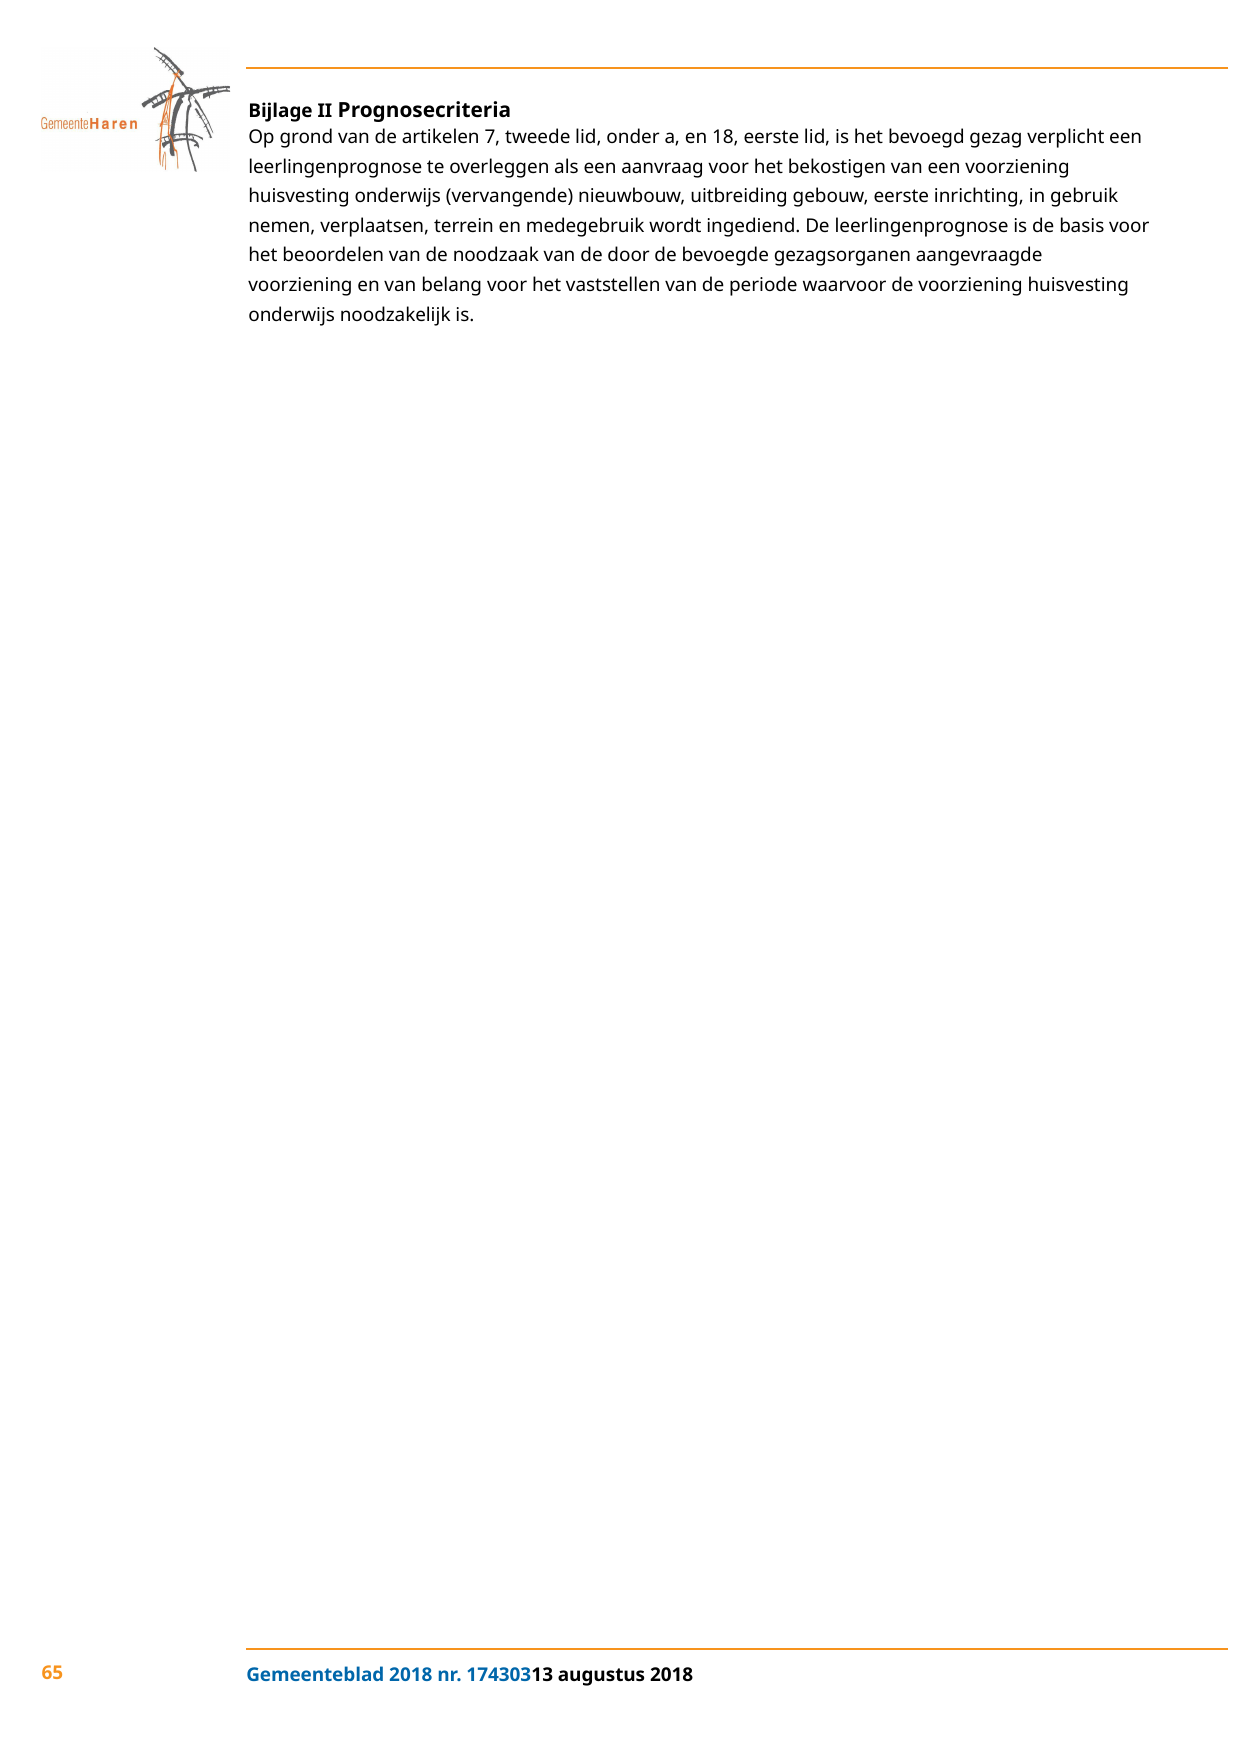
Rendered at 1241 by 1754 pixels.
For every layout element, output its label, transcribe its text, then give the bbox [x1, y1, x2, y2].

text Bijlage II Prognosecriteria [248, 95, 1152, 123]
picture [41, 47, 231, 172]
text Op grond van de artikelen 7, tweede lid, onder a, en 18, eerste lid, is het bevoegd gezag verplicht een leerlingenprognose te overleggen als een aanvraag voor het bekostigen van een voorziening huisvesting onderwijs (vervangende) nieuwbouw, uitbreiding gebouw, eerste inrichting, in gebruik nemen, verplaatsen, terrein en medegebruik wordt ingediend. De leerlingenprognose is de basis voor het beoordelen van de noodzaak van de door de bevoegde gezagsorganen aangevraagde voorziening en van belang voor het vaststellen van de periode waarvoor de voorziening huisvesting onderwijs noodzakelijk is. [248, 123, 1152, 327]
